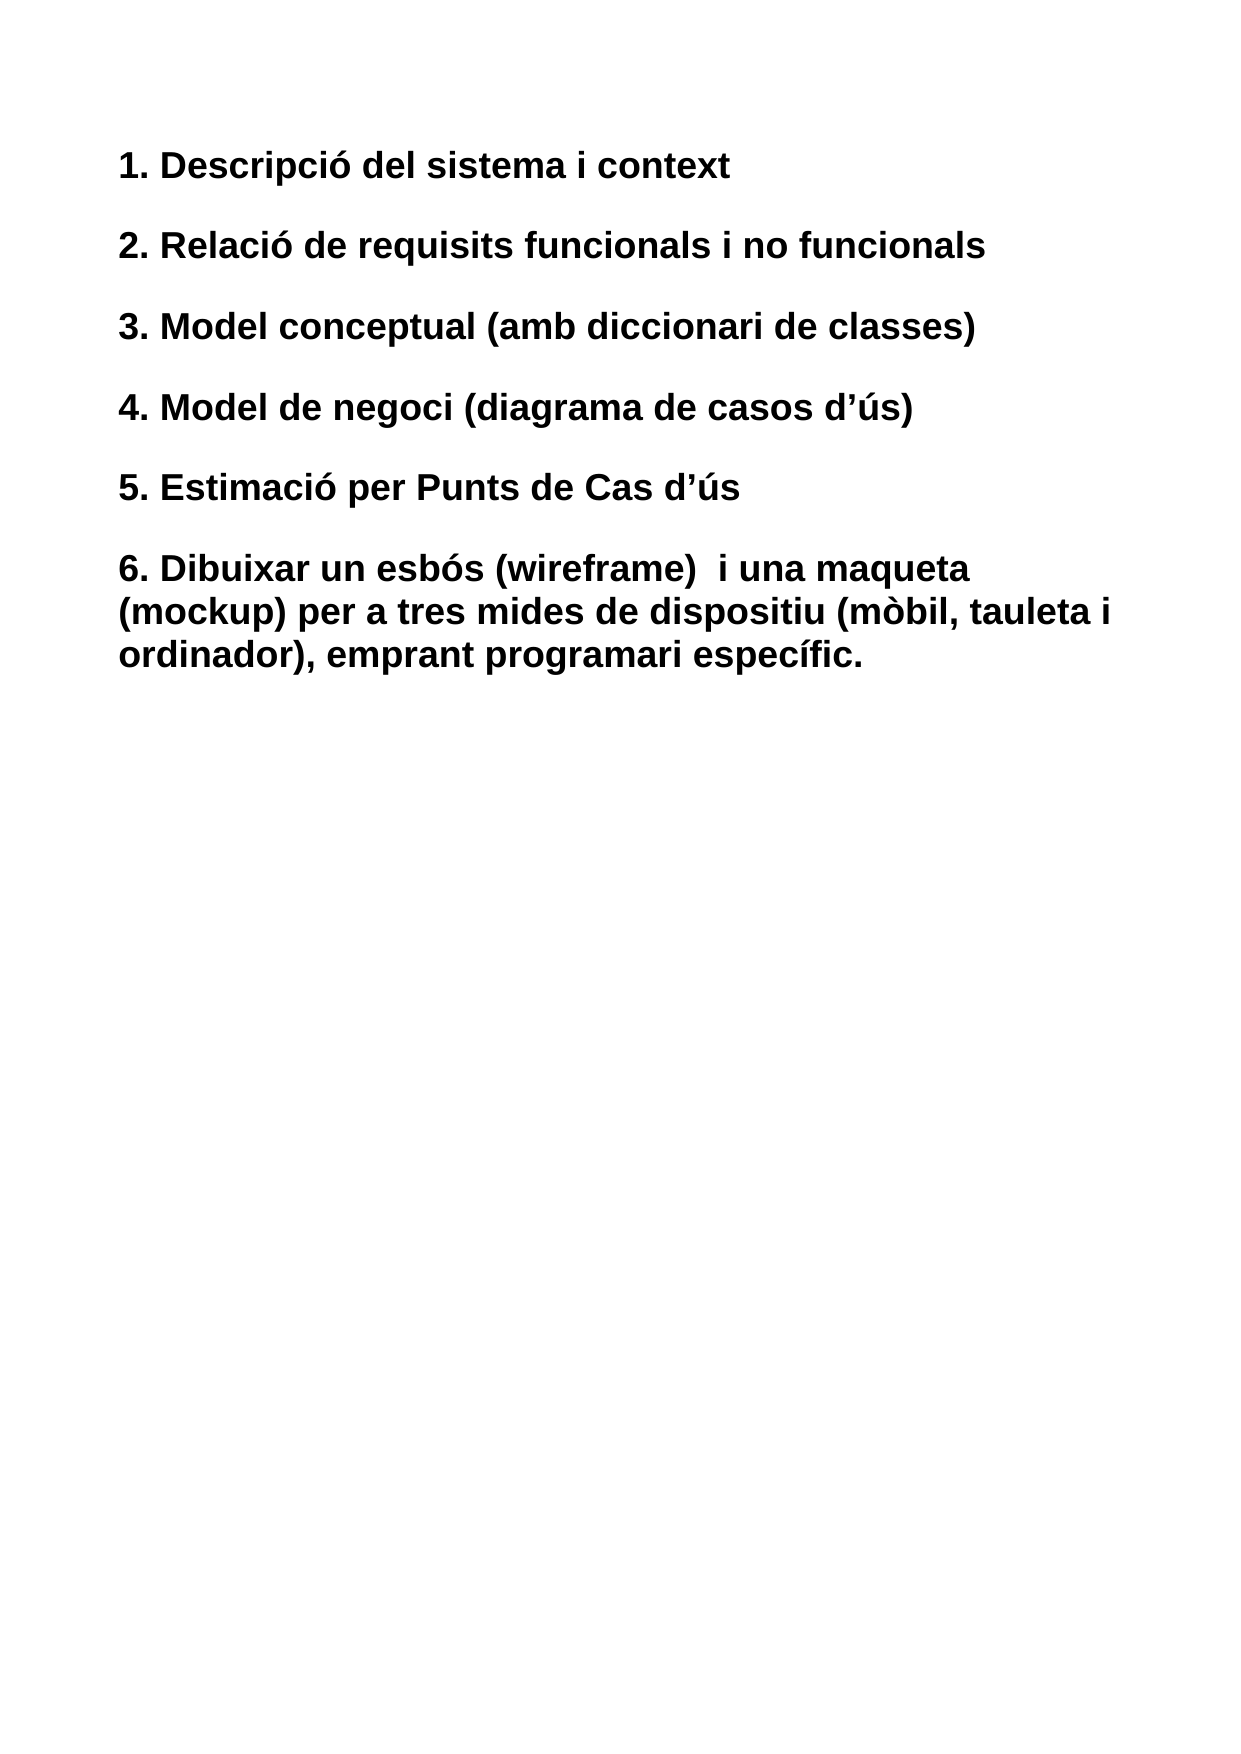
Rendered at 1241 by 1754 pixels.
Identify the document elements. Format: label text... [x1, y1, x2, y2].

subtitle 2. Relació de requisits funcionals i no funcionals [118, 224, 1122, 267]
subtitle 5. Estimació per Punts de Cas d’ús [118, 466, 1122, 509]
subtitle 3. Model conceptual (amb diccionari de classes) [118, 304, 1122, 347]
subtitle 6. Dibuixar un esbós (wireframe) i una maqueta (mockup) per a tres mides de dispositiu (mòbil, tauleta i ordinador), emprant programari específic. [118, 546, 1122, 676]
subtitle 4. Model de negoci (diagrama de casos d’ús) [118, 385, 1122, 428]
subtitle 1. Descripció del sistema i context [118, 143, 1122, 186]
